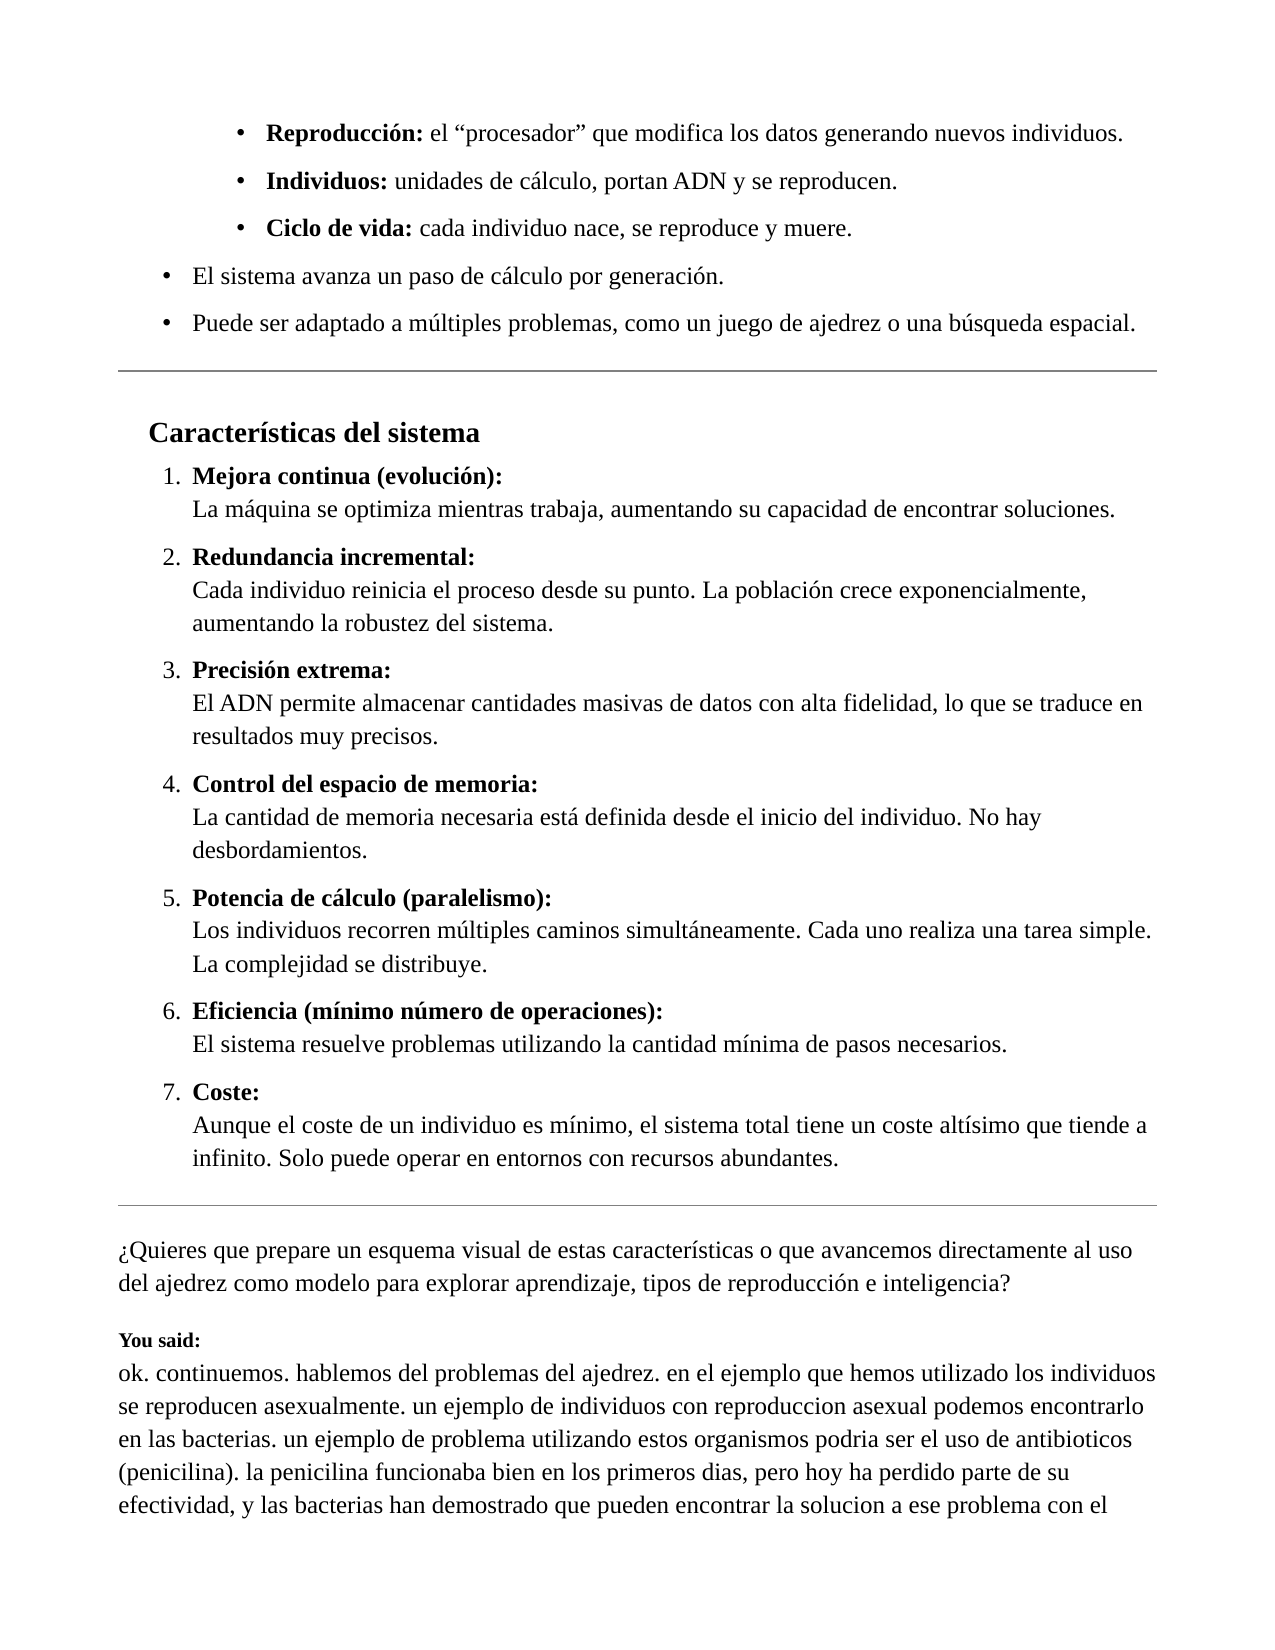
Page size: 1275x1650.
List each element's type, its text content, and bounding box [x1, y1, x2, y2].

list Reproducción: el “procesador” que modifica los datos generando nuevos individuos. [236, 118, 1157, 147]
list Puede ser adaptado a múltiples problemas, como un juego de ajedrez o una búsqueda espacial. [162, 308, 1157, 337]
list Ciclo de vida: cada individuo nace, se reproduce y muere. [236, 213, 1157, 242]
list El sistema avanza un paso de cálculo por generación. [162, 261, 1157, 290]
list Precisión extrema: El ADN permite almacenar cantidades masivas de datos con alta fidelidad, lo que se traduce en resultados muy precisos. [162, 655, 1157, 750]
list Individuos: unidades de cálculo, portan ADN y se reproducen. [236, 166, 1157, 194]
list Control del espacio de memoria: La cantidad de memoria necesaria está definida desde el inicio del individuo. No hay desbordamientos. [162, 769, 1157, 864]
list Eficiencia (mínimo número de operaciones): El sistema resuelve problemas utilizando la cantidad mínima de pasos necesarios. [162, 996, 1157, 1058]
list Redundancia incremental: Cada individuo reinicia el proceso desde su punto. La población crece exponencialmente, aumentando la robustez del sistema. [162, 542, 1157, 636]
text ¿Quieres que prepare un esquema visual de estas características o que avancemos directamente al uso del ajedrez como modelo para explorar aprendizaje, tipos de reproducción e inteligencia? [118, 1235, 1157, 1297]
list Coste: Aunque el coste de un individuo es mínimo, el sistema total tiene un coste altísimo que tiende a infinito. Solo puede operar en entornos con recursos abundantes. [162, 1077, 1157, 1172]
subtitle 📐 Características del sistema [118, 415, 1157, 448]
list Mejora continua (evolución): La máquina se optimiza mientras trabaja, aumentando su capacidad de encontrar soluciones. [162, 461, 1157, 523]
subtitle You said: [118, 1328, 1157, 1352]
text ok. continuemos. hablemos del problemas del ajedrez. en el ejemplo que hemos utilizado los individuos se reproducen asexualmente. un ejemplo de individuos con reproduccion asexual podemos encontrarlo en las bacterias. un ejemplo de problema utilizando estos organismos podria ser el uso de antibioticos (penicilina). la penicilina funcionaba bien en los primeros dias, pero hoy ha perdido parte de su efectividad, y las bacterias han demostrado que pueden encontrar la solucion a ese problema con el [118, 1358, 1157, 1519]
list Potencia de cálculo (paralelismo): Los individuos recorren múltiples caminos simultáneamente. Cada uno realiza una tarea simple. La complejidad se distribuye. [162, 883, 1157, 977]
